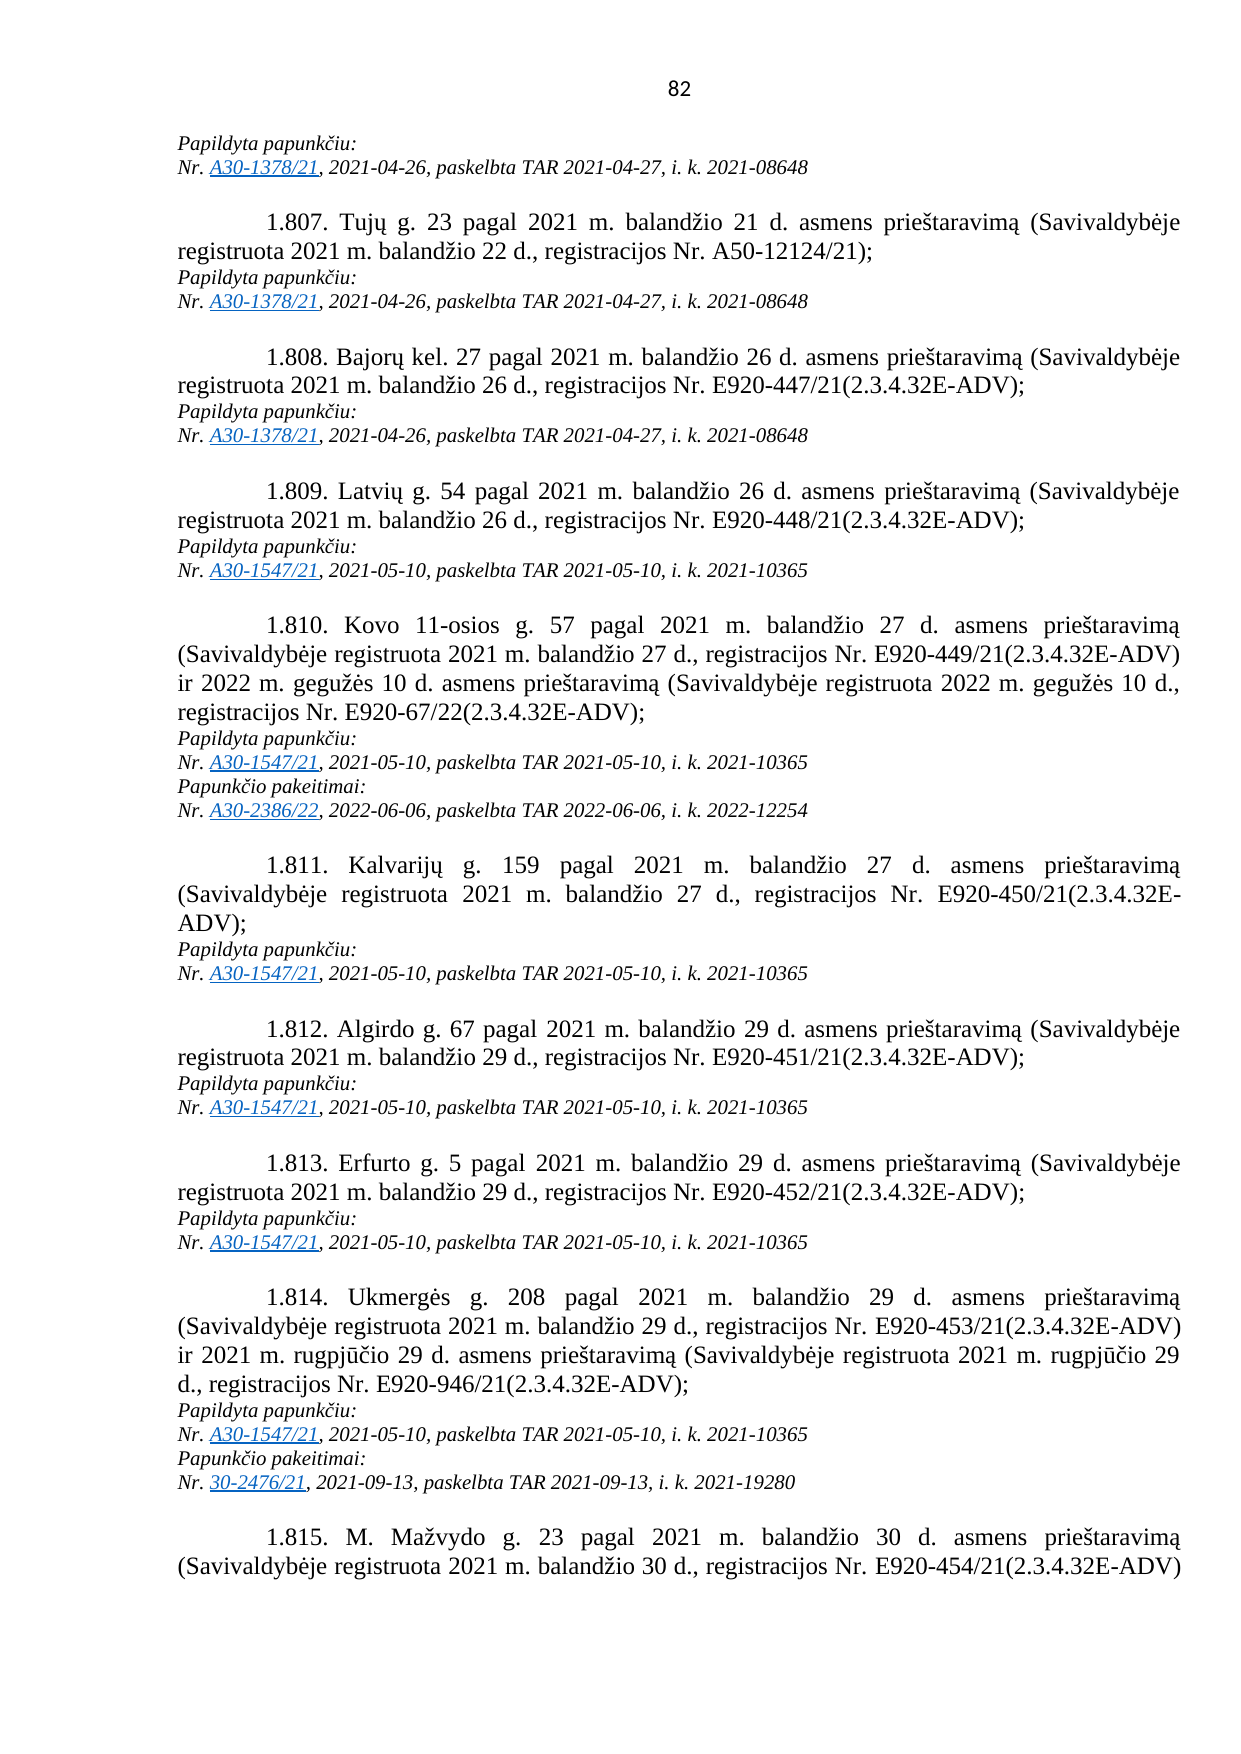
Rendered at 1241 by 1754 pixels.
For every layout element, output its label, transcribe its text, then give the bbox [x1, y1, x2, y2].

text 1.815. M. Mažvydo g. 23 pagal 2021 m. balandžio 30 d. asmens prieštaravimą (Savivaldybėje registruota 2021 m. balandžio 30 d., registracijos Nr. E920-454/21(2.3.4.32E-ADV) [177, 1522, 1181, 1580]
text Papildyta papunkčiu: [177, 726, 1181, 750]
text 1.812. Algirdo g. 67 pagal 2021 m. balandžio 29 d. asmens prieštaravimą (Savivaldybėje registruota 2021 m. balandžio 29 d., registracijos Nr. E920-451/21(2.3.4.32E-ADV); [177, 1014, 1181, 1071]
text Nr. A30-1547/21, 2021-05-10, paskelbta TAR 2021-05-10, i. k. 2021-10365 [177, 961, 1181, 985]
text Nr. A30-1378/21, 2021-04-26, paskelbta TAR 2021-04-27, i. k. 2021-08648 [177, 289, 1181, 313]
text Nr. A30-1378/21, 2021-04-26, paskelbta TAR 2021-04-27, i. k. 2021-08648 [177, 423, 1181, 447]
text Nr. A30-2386/22, 2022-06-06, paskelbta TAR 2022-06-06, i. k. 2022-12254 [177, 798, 1181, 822]
text Nr. A30-1547/21, 2021-05-10, paskelbta TAR 2021-05-10, i. k. 2021-10365 [177, 1095, 1181, 1119]
text Papildyta papunkčiu: [177, 131, 1181, 155]
text Papildyta papunkčiu: [177, 1397, 1181, 1422]
text Papildyta papunkčiu: [177, 534, 1181, 558]
text 1.807. Tujų g. 23 pagal 2021 m. balandžio 21 d. asmens prieštaravimą (Savivaldybėje registruota 2021 m. balandžio 22 d., registracijos Nr. A50-12124/21); [177, 207, 1181, 265]
text Papildyta papunkčiu: [177, 399, 1181, 423]
text 1.809. Latvių g. 54 pagal 2021 m. balandžio 26 d. asmens prieštaravimą (Savivaldybėje registruota 2021 m. balandžio 26 d., registracijos Nr. E920-448/21(2.3.4.32E-ADV); [177, 476, 1181, 534]
text 1.811. Kalvarijų g. 159 pagal 2021 m. balandžio 27 d. asmens prieštaravimą (Savivaldybėje registruota 2021 m. balandžio 27 d., registracijos Nr. E920-450/21(2.3.4.32E-ADV); [177, 851, 1181, 937]
text Papildyta papunkčiu: [177, 937, 1181, 961]
text 1.813. Erfurto g. 5 pagal 2021 m. balandžio 29 d. asmens prieštaravimą (Savivaldybėje registruota 2021 m. balandžio 29 d., registracijos Nr. E920-452/21(2.3.4.32E-ADV); [177, 1148, 1181, 1206]
text Papildyta papunkčiu: [177, 1206, 1181, 1230]
text Nr. A30-1547/21, 2021-05-10, paskelbta TAR 2021-05-10, i. k. 2021-10365 [177, 558, 1181, 582]
text Nr. A30-1547/21, 2021-05-10, paskelbta TAR 2021-05-10, i. k. 2021-10365 [177, 1230, 1181, 1254]
text 1.810. Kovo 11-osios g. 57 pagal 2021 m. balandžio 27 d. asmens prieštaravimą (Savivaldybėje registruota 2021 m. balandžio 27 d., registracijos Nr. E920-449/21(2.3.4.32E-ADV) ir 2022 m. gegužės 10 d. asmens prieštaravimą (Savivaldybėje registruota 2022 m. gegužės 10 d., registracijos Nr. E920-67/22(2.3.4.32E-ADV); [177, 611, 1181, 726]
text Papildyta papunkčiu: [177, 265, 1181, 289]
text Papunkčio pakeitimai: [177, 1446, 1181, 1470]
text Papunkčio pakeitimai: [177, 774, 1181, 798]
text Nr. A30-1547/21, 2021-05-10, paskelbta TAR 2021-05-10, i. k. 2021-10365 [177, 1422, 1181, 1446]
text Nr. 30-2476/21, 2021-09-13, paskelbta TAR 2021-09-13, i. k. 2021-19280 [177, 1470, 1181, 1494]
text Nr. A30-1547/21, 2021-05-10, paskelbta TAR 2021-05-10, i. k. 2021-10365 [177, 750, 1181, 774]
text Nr. A30-1378/21, 2021-04-26, paskelbta TAR 2021-04-27, i. k. 2021-08648 [177, 155, 1181, 179]
text 1.814. Ukmergės g. 208 pagal 2021 m. balandžio 29 d. asmens prieštaravimą (Savivaldybėje registruota 2021 m. balandžio 29 d., registracijos Nr. E920-453/21(2.3.4.32E-ADV) ir 2021 m. rugpjūčio 29 d. asmens prieštaravimą (Savivaldybėje registruota 2021 m. rugpjūčio 29 d., registracijos Nr. E920-946/21(2.3.4.32E-ADV); [177, 1282, 1181, 1397]
text Papildyta papunkčiu: [177, 1071, 1181, 1095]
text 1.808. Bajorų kel. 27 pagal 2021 m. balandžio 26 d. asmens prieštaravimą (Savivaldybėje registruota 2021 m. balandžio 26 d., registracijos Nr. E920-447/21(2.3.4.32E-ADV); [177, 342, 1181, 399]
